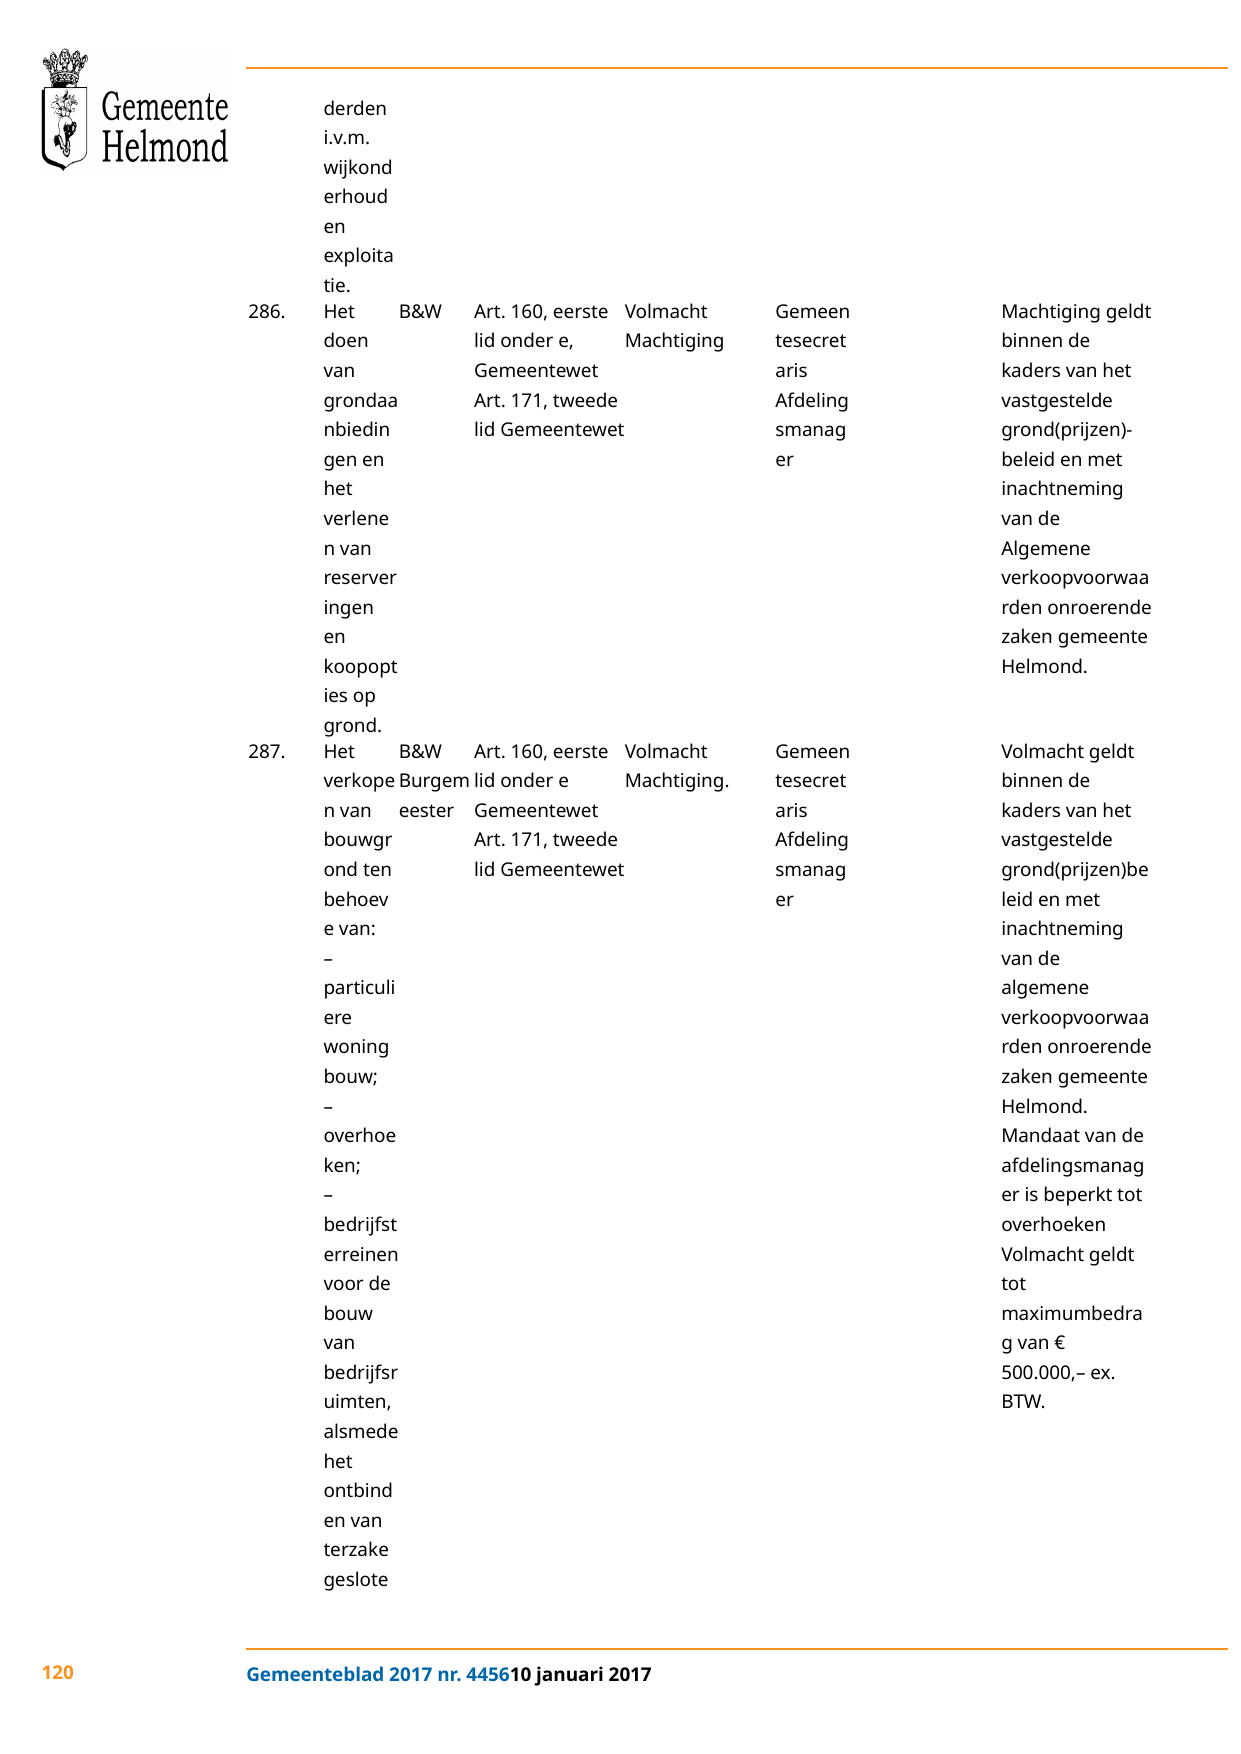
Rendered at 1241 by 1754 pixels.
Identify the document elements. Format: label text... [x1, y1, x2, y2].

table_cell derden i.v.m. wijkonderhoud en exploitatie. [323, 95, 398, 298]
table_cell Gemeentesecretaris Afdelingsmanager [775, 738, 850, 1592]
table_cell [248, 95, 323, 298]
table_cell Art. 160, eerste lid onder e Gemeentewet Art. 171, tweede lid Gemeentewet [474, 738, 624, 1592]
table_cell [625, 95, 775, 298]
table_cell Machtiging geldt binnen de kaders van het vastgestelde grond(prijzen)-beleid en met inachtneming van de Algemene verkoopvoorwaarden onroerende zaken gemeente Helmond. [1001, 298, 1152, 738]
table_cell Het doen van grondaanbiedingen en het verlenen van reserveringen en koopopties op grond. [323, 298, 398, 738]
table_cell 286. [248, 298, 323, 738]
table_cell [1001, 95, 1152, 298]
table_cell B&W Burgemeester [399, 738, 474, 1592]
table_cell [850, 298, 1001, 738]
table_cell Art. 160, eerste lid onder e, Gemeentewet Art. 171, tweede lid Gemeentewet [474, 298, 624, 738]
table_cell [399, 95, 474, 298]
table_cell [850, 738, 1001, 1592]
table_cell Volmacht Machtiging. [625, 738, 775, 1592]
table_cell Volmacht geldt binnen de kaders van het vastgestelde grond(prijzen)beleid en met inachtneming van de algemene verkoopvoorwaarden onroerende zaken gemeente Helmond. Mandaat van de afdelingsmanager is beperkt tot overhoeken Volmacht geldt tot maximumbedrag van € 500.000,– ex. BTW. [1001, 738, 1152, 1592]
table_cell [474, 95, 624, 298]
table_cell Het verkopen van bouwgrond ten behoeve van: – particuliere woningbouw; – overhoeken; – bedrijfsterreinen voor de bouw van bedrijfsruimten, alsmede het ontbinden van terzake geslote [323, 738, 398, 1592]
table_cell B&W [399, 298, 474, 738]
table_cell [850, 95, 1001, 298]
table_cell Volmacht Machtiging [625, 298, 775, 738]
table_cell 287. [248, 738, 323, 1592]
table_cell Gemeentesecretaris Afdelingsmanager [775, 298, 850, 738]
picture [41, 47, 231, 172]
table_cell [775, 95, 850, 298]
